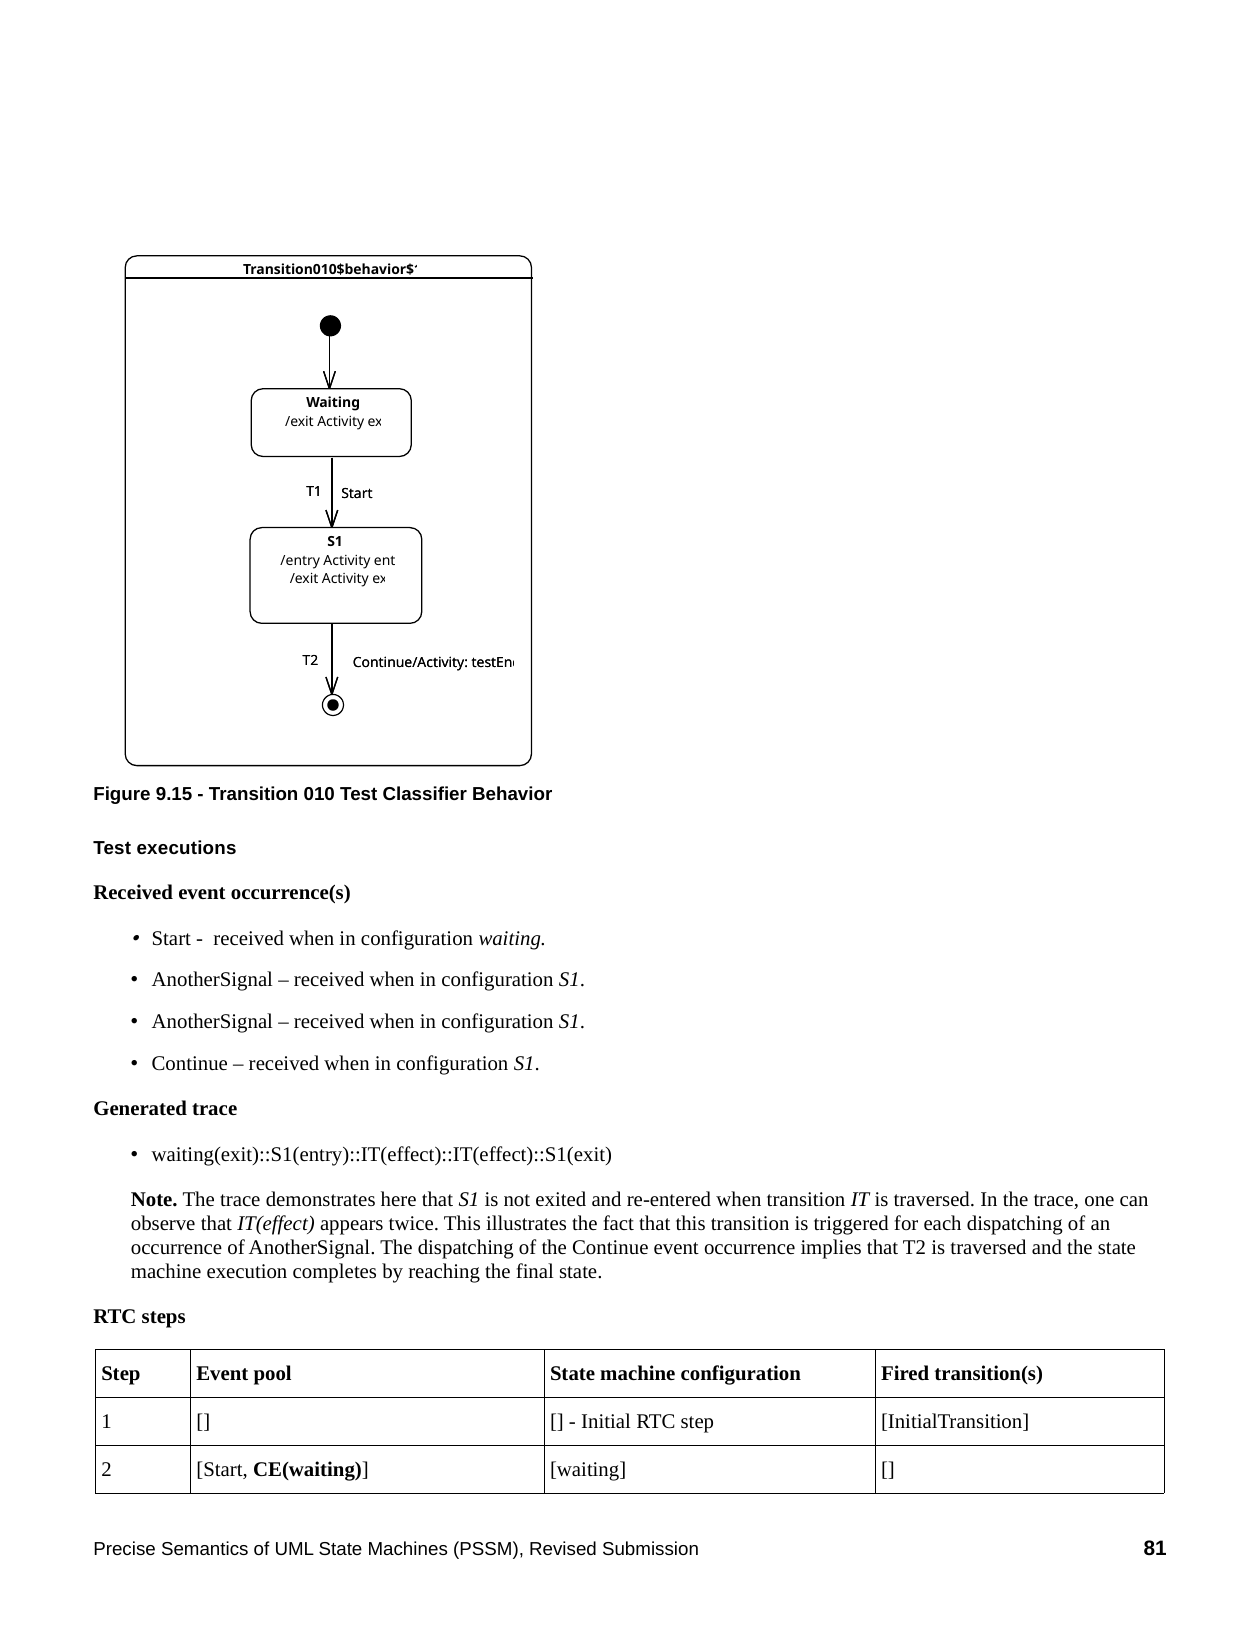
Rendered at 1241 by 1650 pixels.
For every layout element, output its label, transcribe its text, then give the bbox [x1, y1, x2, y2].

text RTC steps [93, 1304, 1164, 1328]
text Note. The trace demonstrates here that S1 is not exited and re-entered when transition IT is traversed. In the trace, one can observe that IT(effect) appears twice. This illustrates the fact that this transition is triggered for each dispatching of an occurrence of AnotherSignal. The dispatching of the Continue event occurrence implies that T2 is traversed and the state machine execution completes by reaching the final state. [131, 1187, 1164, 1283]
table_header Step [96, 1350, 190, 1397]
list Start - received when in configuration waiting. [131, 925, 1164, 950]
text Figure 9.15 - Transition 010 Test Classifier Behavior [93, 243, 565, 804]
table_header Event pool [191, 1350, 544, 1397]
list Continue – received when in configuration S1. [131, 1050, 1164, 1075]
list AnotherSignal – received when in configuration S1. [131, 1008, 1164, 1033]
table_cell [] [876, 1446, 1164, 1492]
table_cell 1 [96, 1398, 190, 1445]
table_cell [InitialTransition] [876, 1398, 1164, 1445]
table_cell [waiting] [545, 1446, 875, 1492]
table_header State machine configuration [545, 1350, 875, 1397]
text Received event occurrence(s) [93, 880, 1164, 904]
list AnotherSignal – received when in configuration S1. [131, 966, 1164, 991]
list waiting(exit)::S1(entry)::IT(effect)::IT(effect)::S1(exit) [131, 1141, 1164, 1166]
table_cell [] - Initial RTC step [545, 1398, 875, 1445]
table_cell 2 [96, 1446, 190, 1492]
subtitle Test executions [93, 231, 1164, 859]
table_cell [Start, CE(waiting)] [191, 1446, 544, 1492]
text Generated trace [93, 1096, 1164, 1120]
table_header Fired transition(s) [876, 1350, 1164, 1397]
table_cell [] [191, 1398, 544, 1445]
